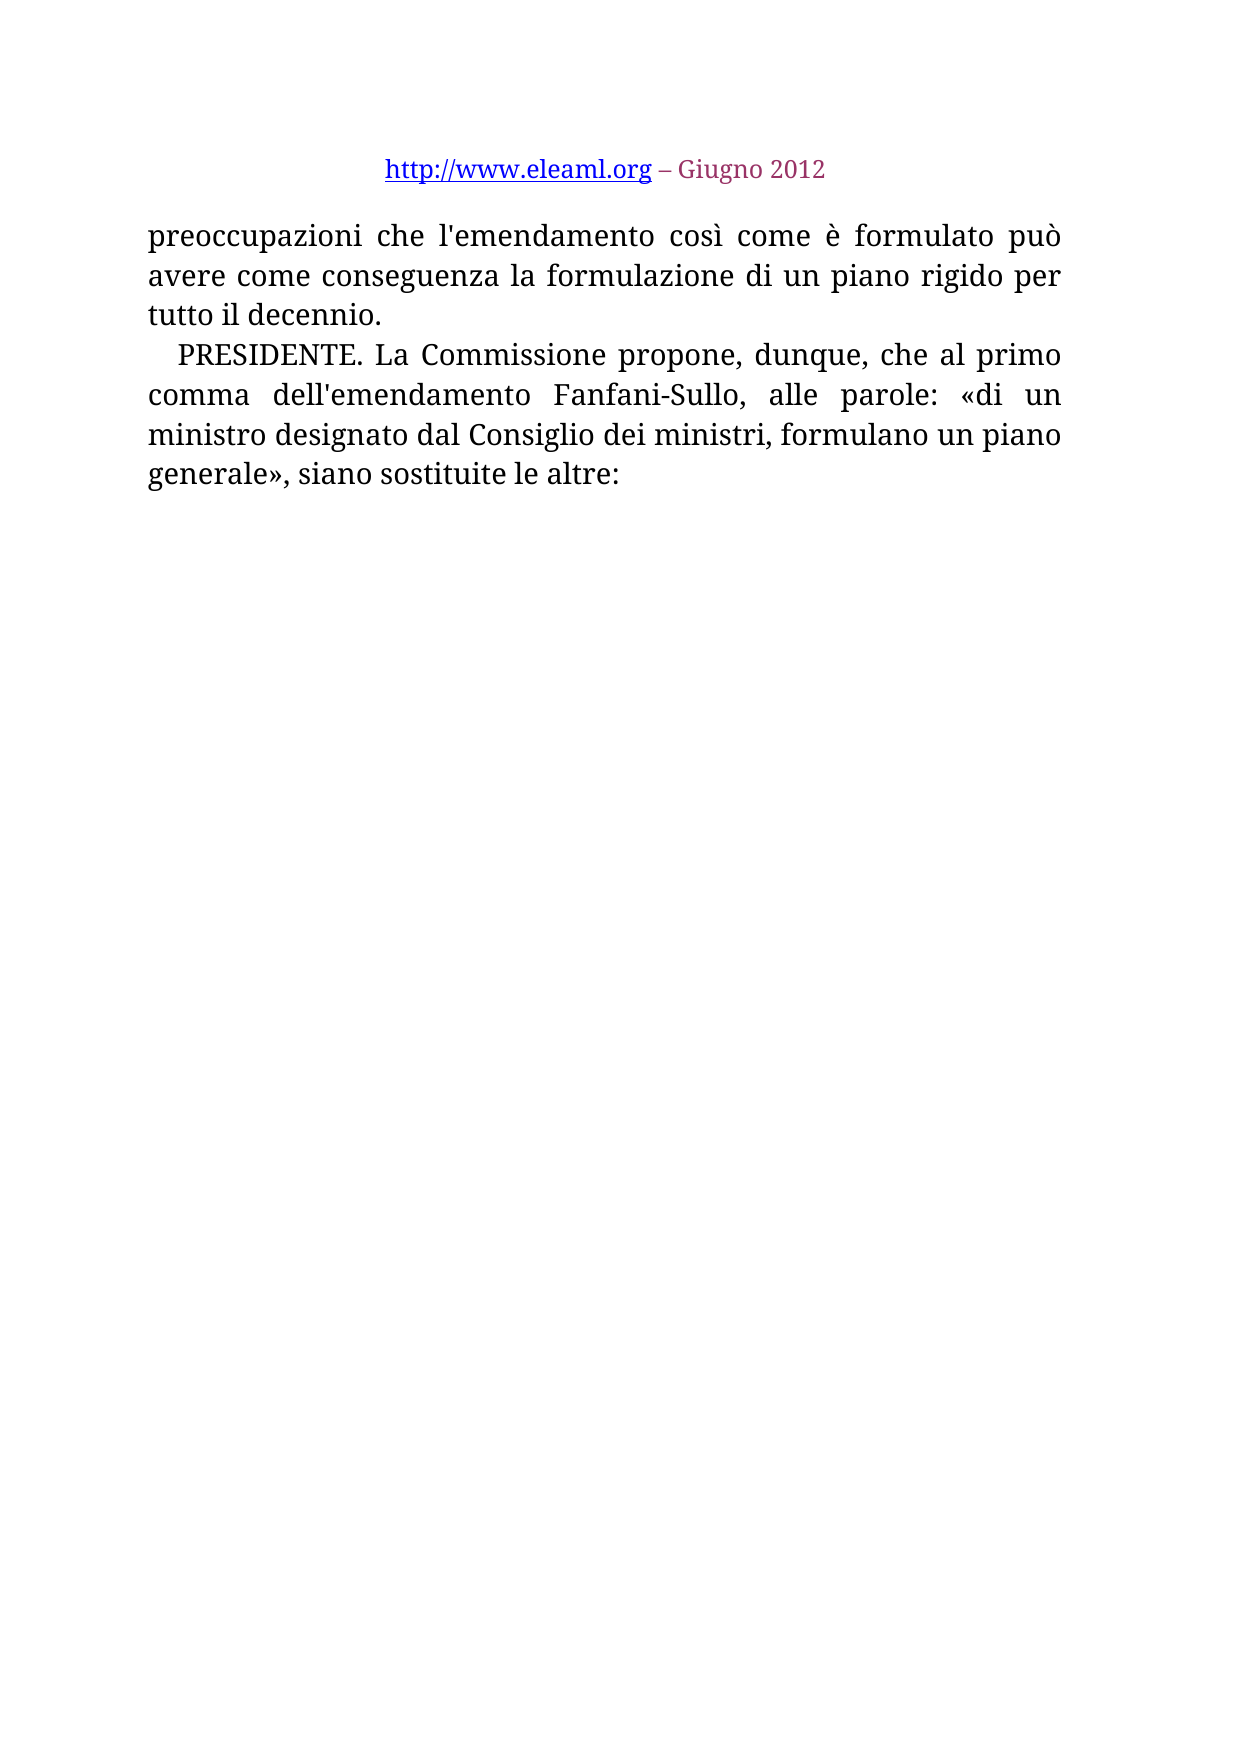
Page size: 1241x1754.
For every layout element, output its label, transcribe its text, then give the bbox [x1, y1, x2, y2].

text PRESIDENTE. La Commissione propone, dunque, che al primo comma dell'emendamento Fanfani-Sullo, alle parole: «di un ministro designato dal Consiglio dei ministri, formulano un piano generale», siano sostituite le altre: [148, 334, 1063, 493]
text preoccupazioni che l'emendamento così come è formulato può avere come conseguenza la formulazione di un piano rigido per tutto il decennio. [148, 215, 1063, 334]
